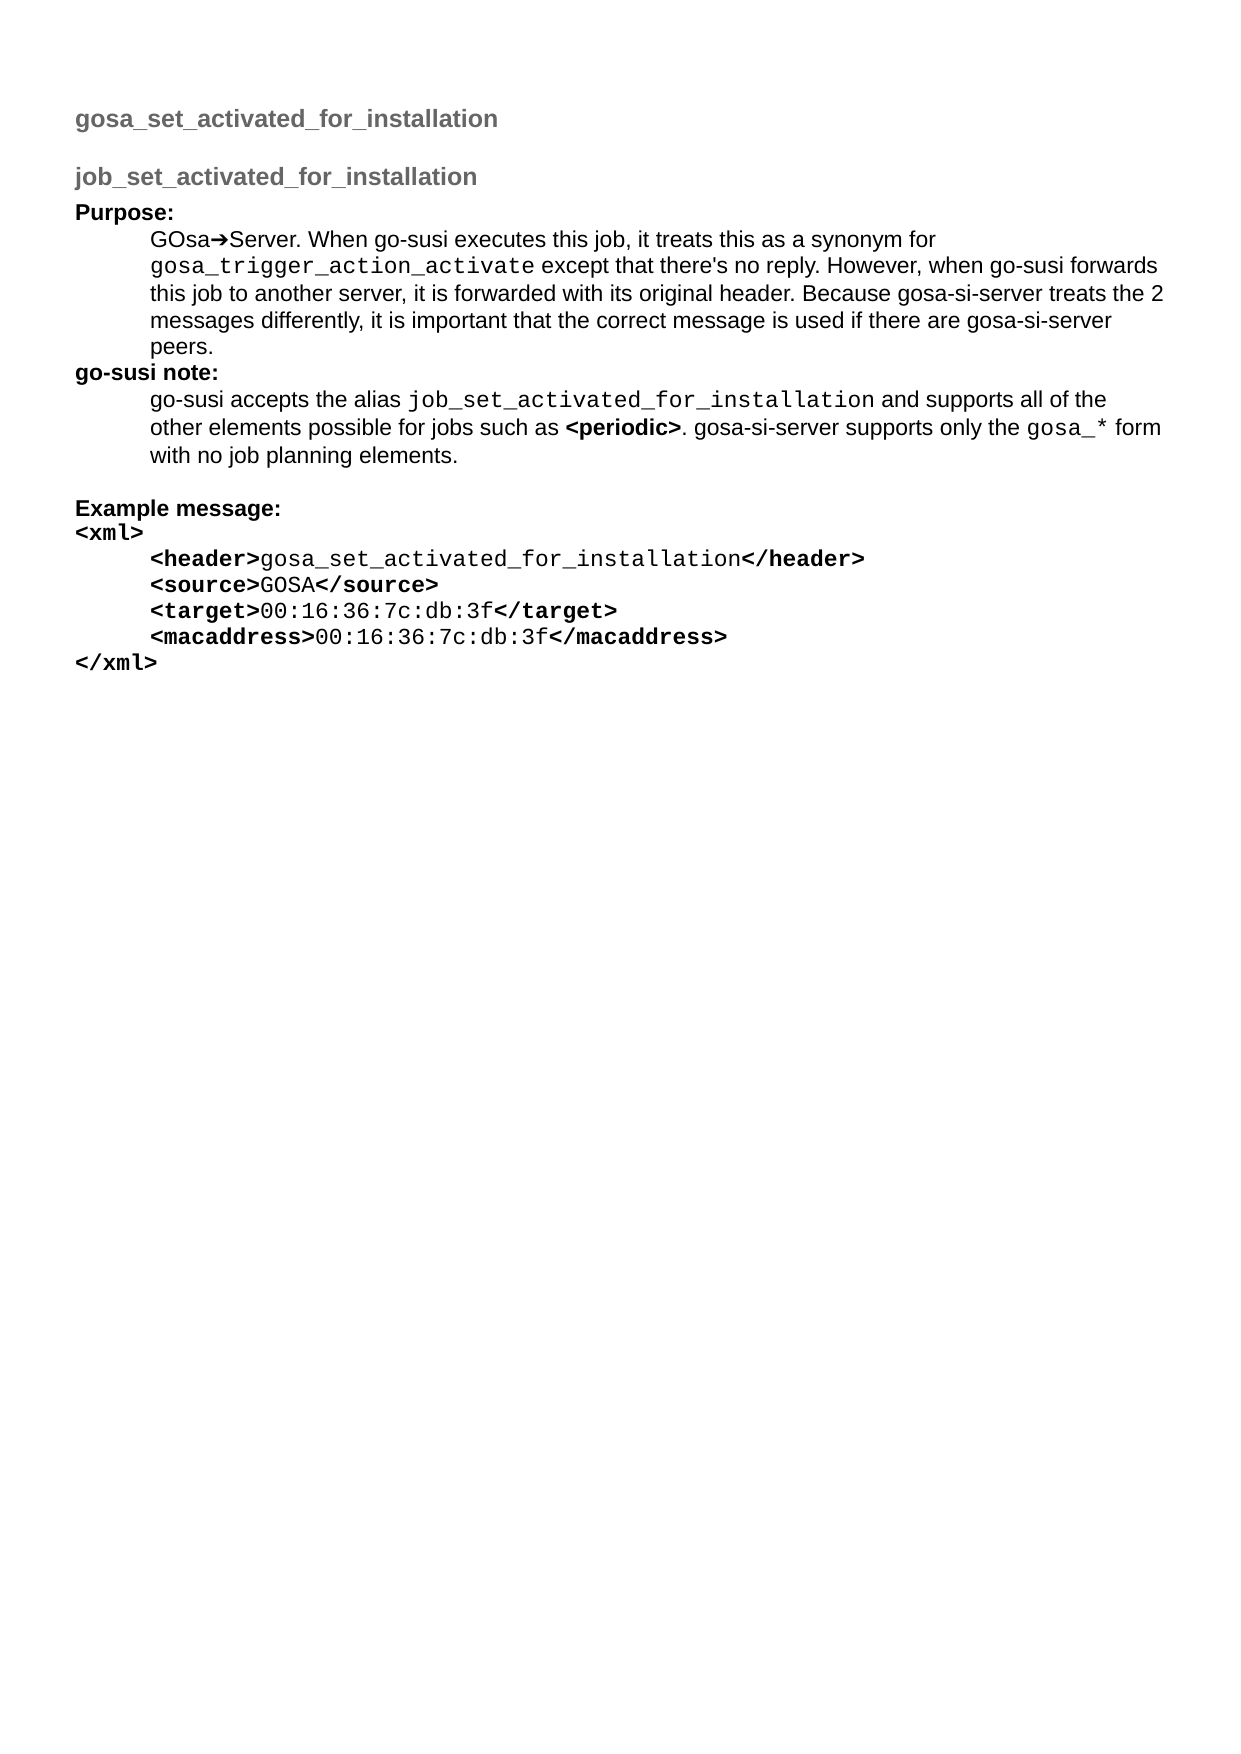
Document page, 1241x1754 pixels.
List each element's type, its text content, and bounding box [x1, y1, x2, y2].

text go-susi accepts the alias job_set_activated_for_installation and supports all of the other elements possible for jobs such as <periodic>. gosa-si-server supports only the gosa_* form with no job planning elements. [150, 386, 1165, 469]
text Purpose: [75, 199, 1165, 226]
text Example message: [75, 495, 1165, 521]
text go-susi note: [75, 359, 1165, 386]
text <xml> [75, 521, 1165, 547]
subtitle job_set_activated_for_installation [75, 162, 1165, 191]
subtitle gosa_set_activated_for_installation [75, 104, 1165, 133]
text GOsa➔Server. When go-susi executes this job, it treats this as a synonym for gosa_trigger_action_activate except that there's no reply. However, when go-susi forwards this job to another server, it is forwarded with its original header. Because gosa-si-server treats the 2 messages differently, it is important that the correct message is used if there are gosa-si-server peers. [150, 226, 1165, 359]
text <header>gosa_set_activated_for_installation</header> <source>GOSA</source> <target>00:16:36:7c:db:3f</target> <macaddress>00:16:36:7c:db:3f</macaddress> [150, 547, 1165, 651]
text </xml> [75, 651, 1165, 677]
